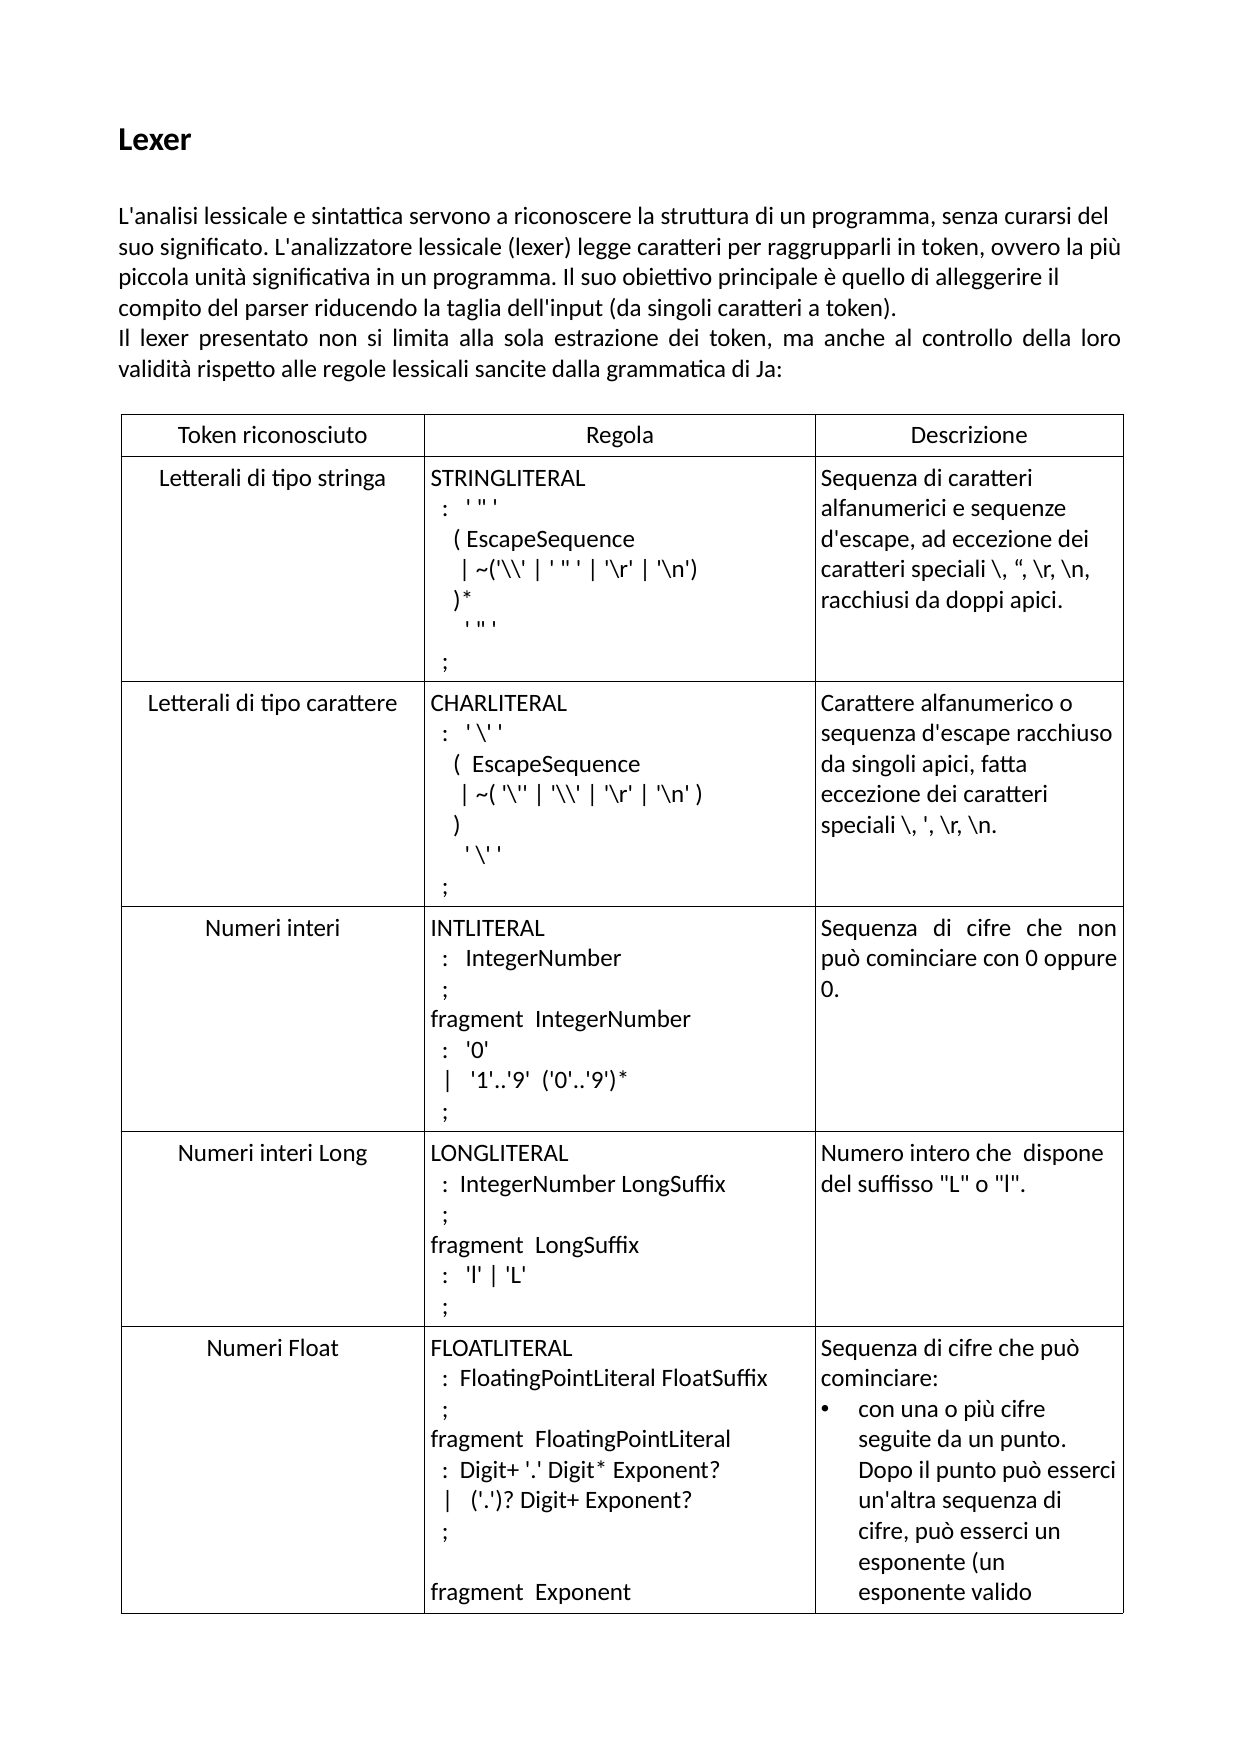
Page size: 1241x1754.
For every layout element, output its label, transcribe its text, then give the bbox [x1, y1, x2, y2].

table_cell Numeri interi Long [122, 1132, 424, 1326]
table_cell FLOATLITERAL : FloatingPointLiteral FloatSuffix ; fragment FloatingPointLiteral : Digit+ '.' Digit* Exponent? | ('.')? Digit+ Exponent? ; fragment Exponent [425, 1327, 815, 1612]
table_cell INTLITERAL : IntegerNumber ; fragment IntegerNumber : '0' | '1'..'9' ('0'..'9')* ; [425, 907, 815, 1131]
table_cell Carattere alfanumerico o sequenza d'escape racchiuso da singoli apici, fatta eccezione dei caratteri speciali \, ', \r, \n. [816, 682, 1123, 906]
table_header Regola [425, 415, 815, 456]
table_cell CHARLITERAL : ' \' ' ( EscapeSequence | ~( '\'' | '\\' | '\r' | '\n' ) ) ' \' ' ; [425, 682, 815, 906]
table_header Token riconosciuto [122, 415, 424, 456]
table_cell LONGLITERAL : IntegerNumber LongSuffix ; fragment LongSuffix : 'l' | 'L' ; [425, 1132, 815, 1326]
table_cell Numero intero che dispone del suffisso "L" o "l". [816, 1132, 1123, 1326]
text Il lexer presentato non si limita alla sola estrazione dei token, ma anche al controllo della loro validità rispetto alle regole lessicali sancite dalla grammatica di Ja: [118, 322, 1123, 383]
table_cell Sequenza di cifre che può cominciare: con una o più cifre seguite da un punto. Dopo il punto può esserci un'altra sequenza di cifre, può esserci un esponente (un esponente valido [816, 1327, 1123, 1612]
table_cell Letterali di tipo carattere [122, 682, 424, 906]
table_cell Letterali di tipo stringa [122, 457, 424, 681]
text L'analisi lessicale e sintattica servono a riconoscere la struttura di un programma, senza curarsi del suo significato. L'analizzatore lessicale (lexer) legge caratteri per raggrupparli in token, ovvero la più piccola unità significativa in un programma. Il suo obiettivo principale è quello di alleggerire il compito del parser riducendo la taglia dell'input (da singoli caratteri a token). [118, 200, 1123, 322]
table_cell Sequenza di cifre che non può cominciare con 0 oppure 0. [816, 907, 1123, 1131]
table_header Descrizione [816, 415, 1123, 456]
table_cell Numeri Float [122, 1327, 424, 1612]
table_cell Numeri interi [122, 907, 424, 1131]
table_cell Sequenza di caratteri alfanumerici e sequenze d'escape, ad eccezione dei caratteri speciali \, “, \r, \n, racchiusi da doppi apici. [816, 457, 1123, 681]
table_cell STRINGLITERAL : ' " ' ( EscapeSequence | ~('\\' | ' " ' | '\r' | '\n') )* ' " ' ; [425, 457, 815, 681]
text Lexer [118, 118, 1123, 159]
